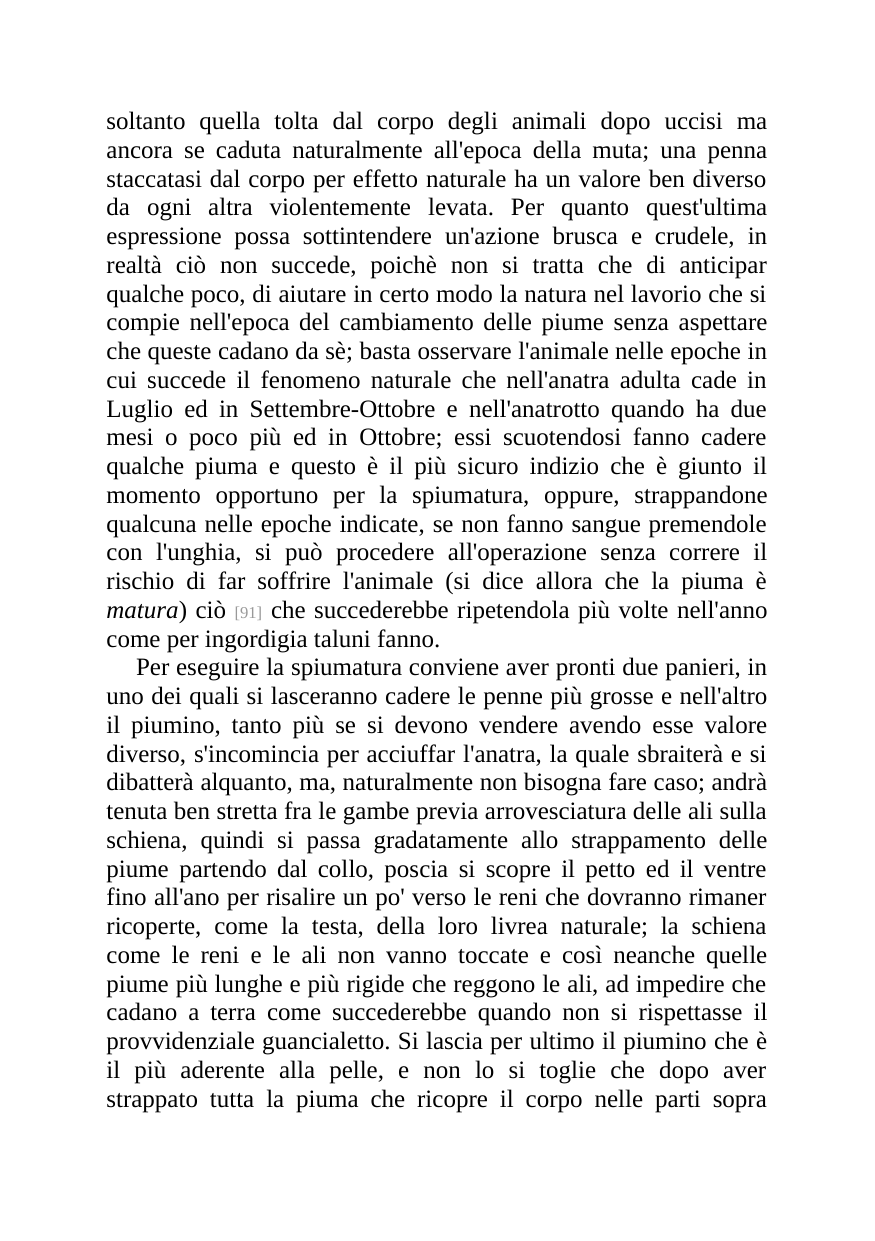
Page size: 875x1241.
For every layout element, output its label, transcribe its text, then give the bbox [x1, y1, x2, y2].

text soltanto quella tolta dal corpo degli animali dopo uccisi ma ancora se caduta naturalmente all'epoca della muta; una penna staccatasi dal corpo per effetto naturale ha un valore ben diverso da ogni altra violentemente levata. Per quanto quest'ultima espressione possa sottintendere un'azione brusca e crudele, in realtà ciò non succede, poichè non si tratta che di anticipar qualche poco, di aiutare in certo modo la natura nel lavorio che si compie nell'epoca del cambiamento delle piume senza aspettare che queste cadano da sè; basta osservare l'animale nelle epoche in cui succede il fenomeno naturale che nell'anatra adulta cade in Luglio ed in Settembre-Ottobre e nell'anatrotto quando ha due mesi o poco più ed in Ottobre; essi scuotendosi fanno cadere qualche piuma e questo è il più sicuro indizio che è giunto il momento opportuno per la spiumatura, oppure, strappandone qualcuna nelle epoche indicate, se non fanno sangue premendole con l'unghia, si può procedere all'operazione senza correre il rischio di far soffrire l'animale (si dice allora che la piuma è matura) ciò [91] che succederebbe ripetendola più volte nell'anno come per ingordigia taluni fanno. [106, 106, 768, 652]
text Per eseguire la spiumatura conviene aver pronti due panieri, in uno dei quali si lasceranno cadere le penne più grosse e nell'altro il piumino, tanto più se si devono vendere avendo esse valore diverso, s'incomincia per acciuffar l'anatra, la quale sbraiterà e si dibatterà alquanto, ma, naturalmente non bisogna fare caso; andrà tenuta ben stretta fra le gambe previa arrovesciatura delle ali sulla schiena, quindi si passa gradatamente allo strappamento delle piume partendo dal collo, poscia si scopre il petto ed il ventre fino all'ano per risalire un po' verso le reni che dovranno rimaner ricoperte, come la testa, della loro livrea naturale; la schiena come le reni e le ali non vanno toccate e così neanche quelle piume più lunghe e più rigide che reggono le ali, ad impedire che cadano a terra come succederebbe quando non si rispettasse il provvidenziale guancialetto. Si lascia per ultimo il piumino che è il più aderente alla pelle, e non lo si toglie che dopo aver strappato tutta la piuma che ricopre il corpo nelle parti sopra [106, 652, 768, 1112]
